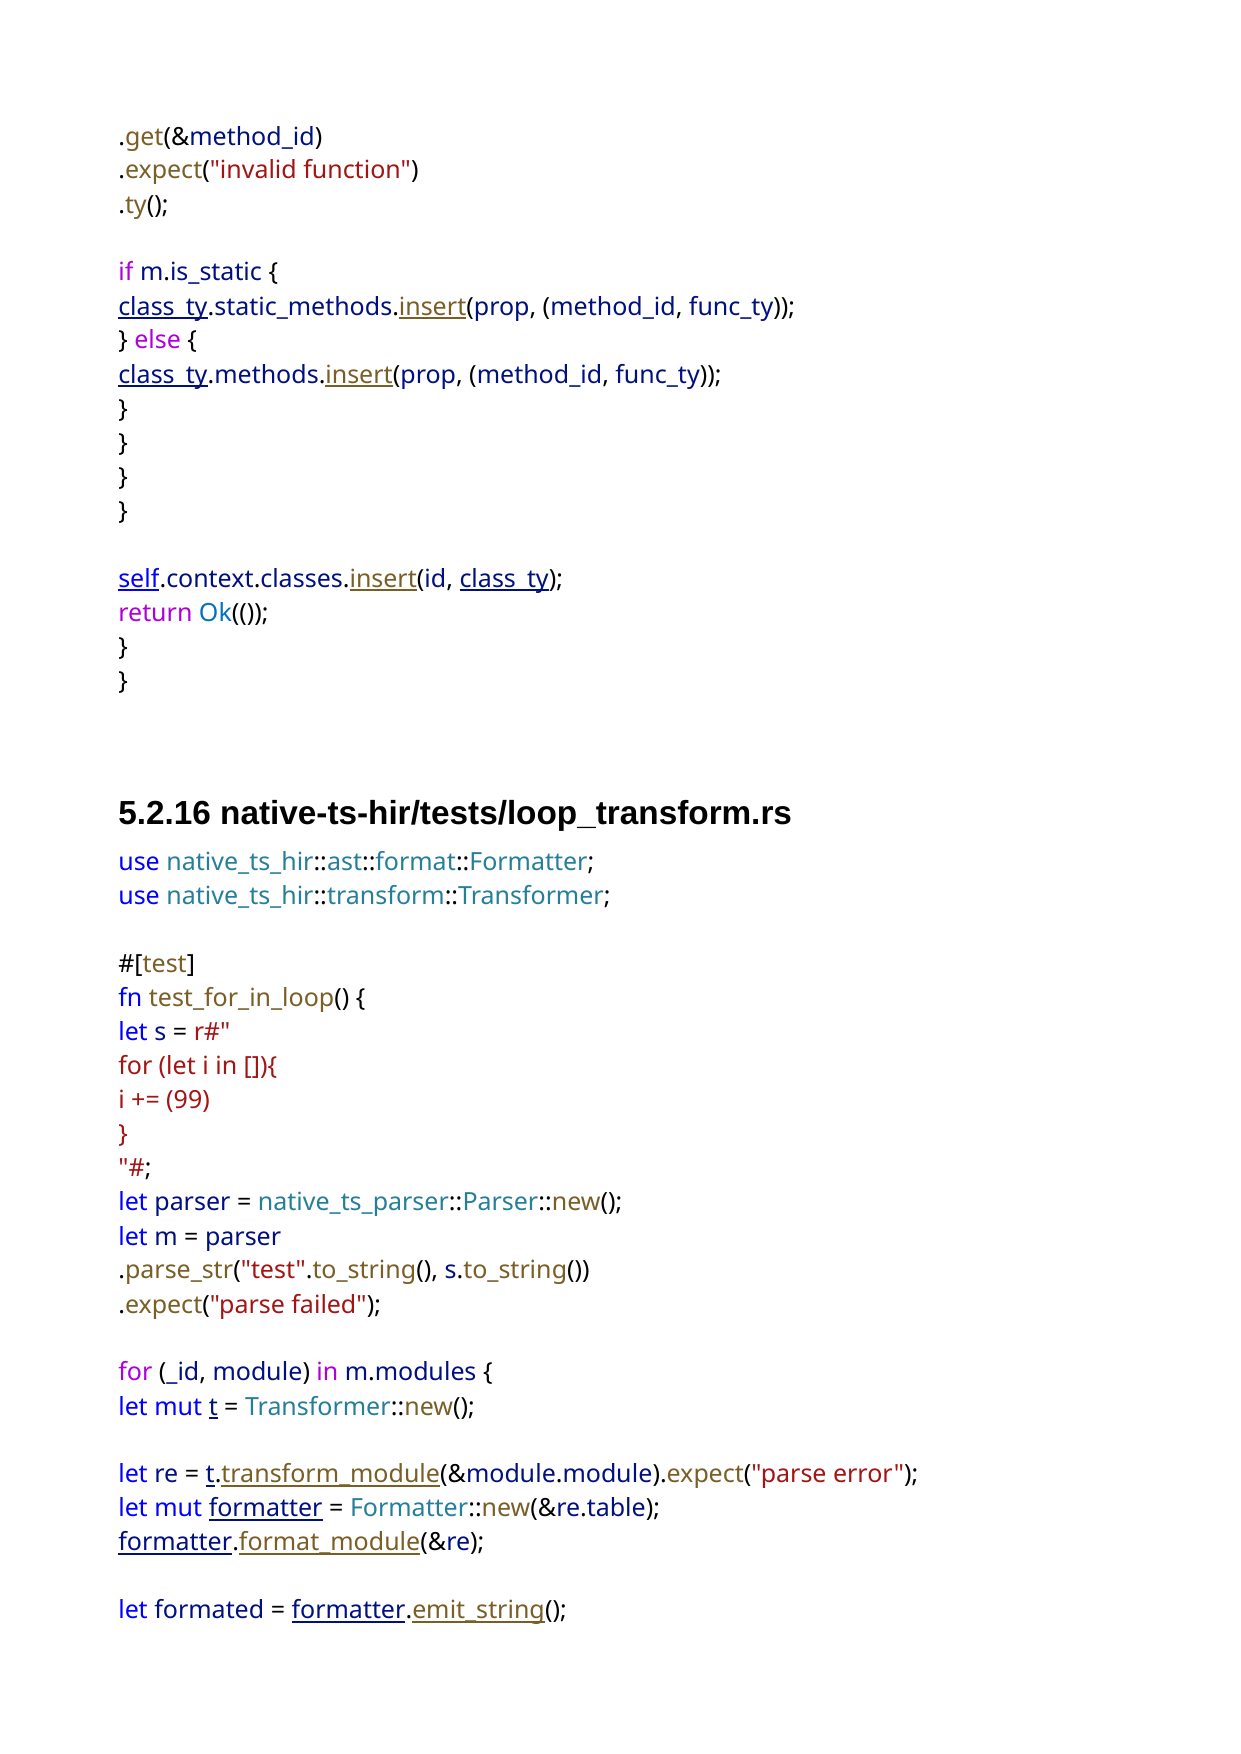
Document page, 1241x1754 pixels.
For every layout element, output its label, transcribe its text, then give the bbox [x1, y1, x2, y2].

text let parser = native_ts_parser::Parser::new(); [118, 1184, 1122, 1218]
text } [118, 1116, 1122, 1150]
text } [118, 390, 1122, 424]
text .expect("parse failed"); [118, 1286, 1122, 1320]
text for (_id, module) in m.modules { [118, 1354, 1122, 1388]
text i += (99) [118, 1082, 1122, 1116]
text let mut t = Transformer::new(); [118, 1388, 1122, 1422]
subtitle 5.2.16 native-ts-hir/tests/loop_transform.rs [118, 793, 1122, 831]
text let s = r#" [118, 1014, 1122, 1048]
text formatter.format_module(&re); [118, 1524, 1122, 1558]
text "#; [118, 1150, 1122, 1184]
text use native_ts_hir::ast::format::Formatter; [118, 844, 1122, 878]
text if m.is_static { [118, 254, 1122, 288]
text self.context.classes.insert(id, class_ty); [118, 560, 1122, 594]
text } [118, 662, 1122, 697]
text use native_ts_hir::transform::Transformer; [118, 878, 1122, 912]
text let mut formatter = Formatter::new(&re.table); [118, 1490, 1122, 1524]
text let formated = formatter.emit_string(); [118, 1592, 1122, 1626]
text } [118, 492, 1122, 527]
text } [118, 628, 1122, 662]
text } else { [118, 322, 1122, 356]
text .get(&method_id) [118, 118, 1122, 152]
text .expect("invalid function") [118, 152, 1122, 186]
text } [118, 458, 1122, 492]
text .parse_str("test".to_string(), s.to_string()) [118, 1252, 1122, 1286]
text let m = parser [118, 1218, 1122, 1252]
text } [118, 424, 1122, 458]
text for (let i in []){ [118, 1048, 1122, 1082]
text .ty(); [118, 186, 1122, 220]
text return Ok(()); [118, 594, 1122, 628]
text class_ty.static_methods.insert(prop, (method_id, func_ty)); [118, 288, 1122, 322]
text #[test] [118, 946, 1122, 980]
text class_ty.methods.insert(prop, (method_id, func_ty)); [118, 356, 1122, 390]
text let re = t.transform_module(&module.module).expect("parse error"); [118, 1456, 1122, 1490]
text fn test_for_in_loop() { [118, 980, 1122, 1014]
